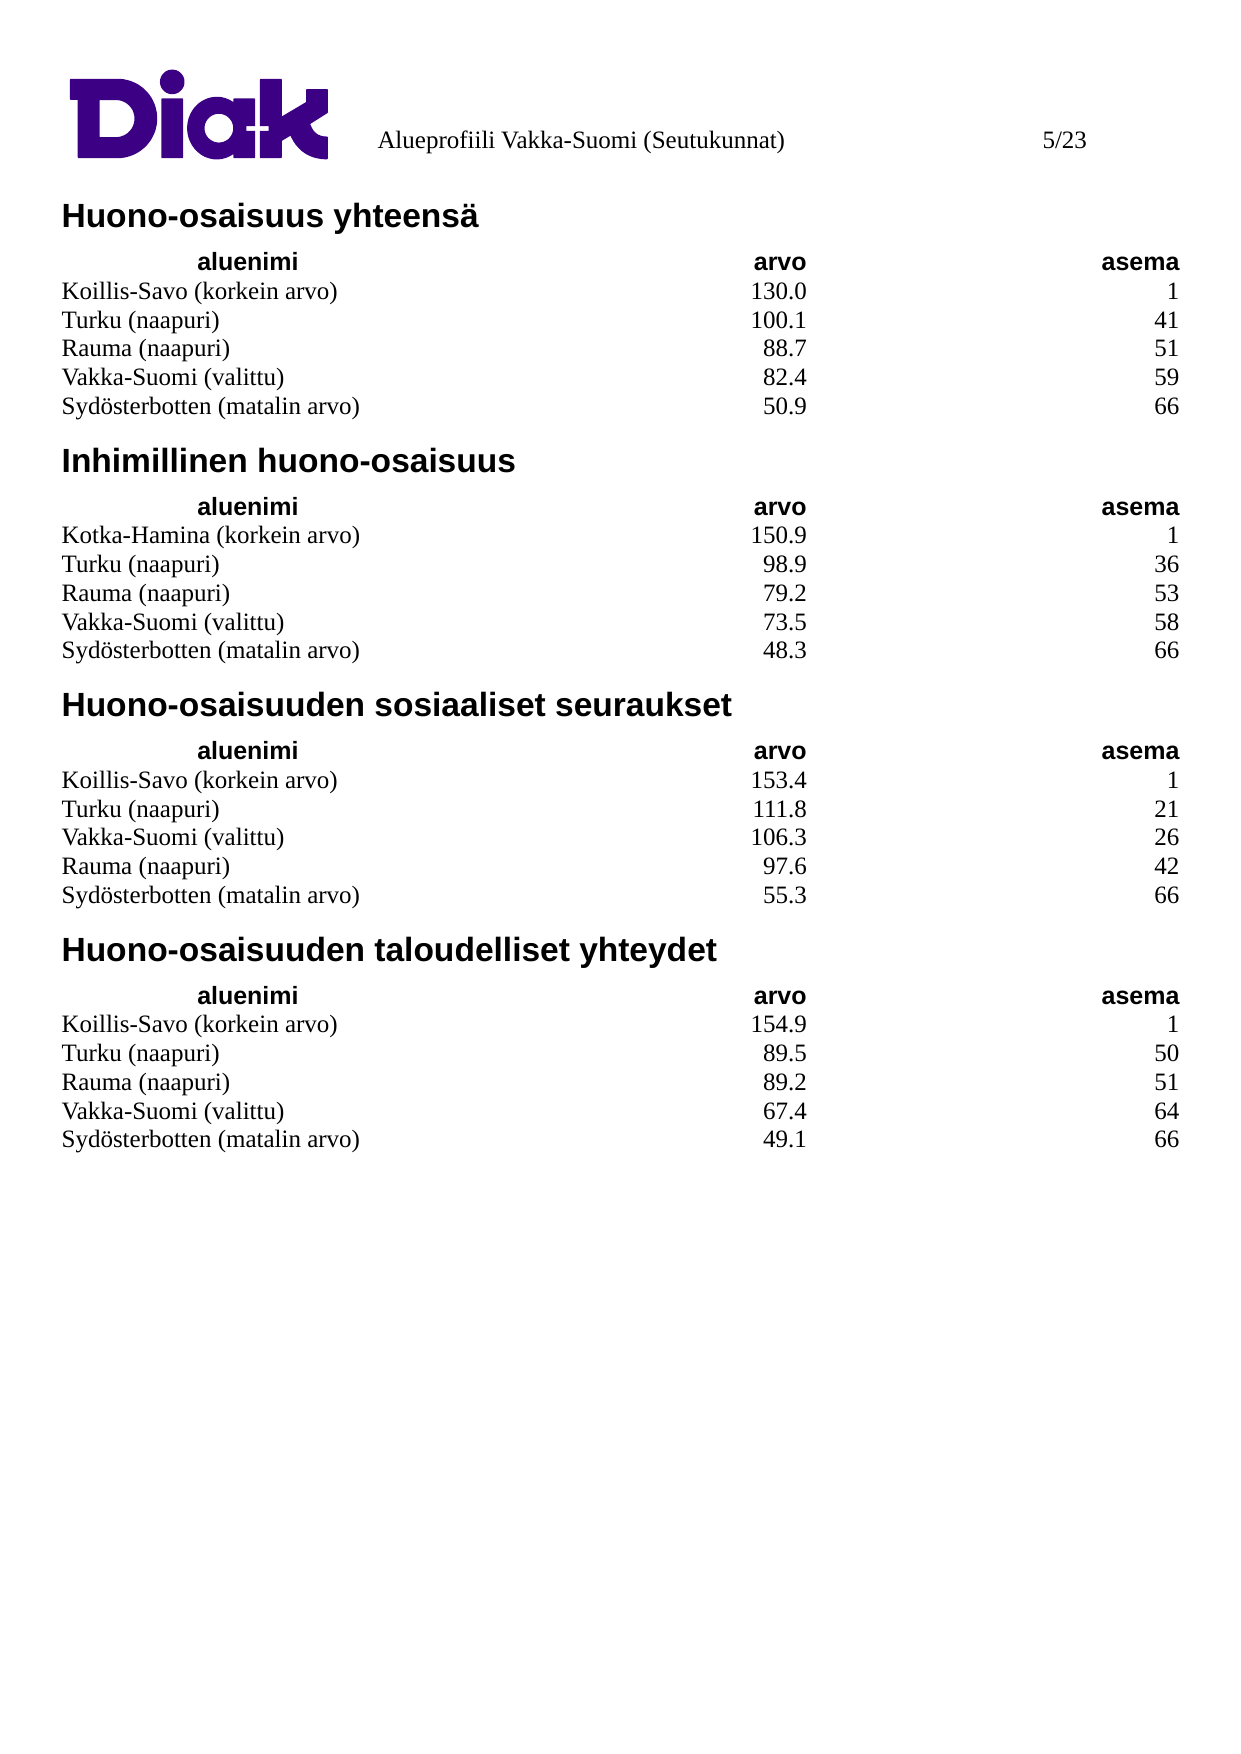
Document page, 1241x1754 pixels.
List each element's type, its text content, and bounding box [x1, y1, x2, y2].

table_header aluenimi [61, 981, 434, 1009]
table_cell 150.9 [434, 521, 806, 549]
table_cell 36 [806, 549, 1179, 578]
table_cell 1 [806, 1010, 1179, 1038]
table_cell Sydösterbotten (matalin arvo) [61, 391, 434, 420]
table_cell 55.3 [434, 880, 806, 909]
table_cell 66 [806, 1125, 1179, 1153]
table_header aluenimi [61, 492, 434, 521]
subtitle Inhimillinen huono-osaisuus [61, 441, 1179, 479]
table_cell Rauma (naapuri) [61, 578, 434, 607]
table_cell 1 [806, 765, 1179, 794]
table_cell Vakka-Suomi (valittu) [61, 362, 434, 391]
table_cell Rauma (naapuri) [61, 851, 434, 880]
table_header aluenimi [61, 247, 434, 276]
table_cell Vakka-Suomi (valittu) [61, 607, 434, 636]
table_cell 48.3 [434, 636, 806, 664]
table_cell 153.4 [434, 765, 806, 794]
table_cell Sydösterbotten (matalin arvo) [61, 1125, 434, 1153]
table_cell 64 [806, 1096, 1179, 1124]
table_cell 111.8 [434, 794, 806, 822]
table_header asema [806, 981, 1179, 1009]
table_cell 49.1 [434, 1125, 806, 1153]
table_cell 154.9 [434, 1010, 806, 1038]
table_cell 66 [806, 636, 1179, 664]
table_cell 53 [806, 578, 1179, 607]
table_cell 1 [806, 276, 1179, 305]
table_cell 50.9 [434, 391, 806, 420]
table_cell 89.5 [434, 1038, 806, 1067]
table_cell 66 [806, 391, 1179, 420]
table_cell Koillis-Savo (korkein arvo) [61, 765, 434, 794]
table_cell Rauma (naapuri) [61, 1067, 434, 1096]
table_cell 97.6 [434, 851, 806, 880]
table_cell 66 [806, 880, 1179, 909]
table_cell Turku (naapuri) [61, 549, 434, 578]
table_cell 98.9 [434, 549, 806, 578]
table_cell 21 [806, 794, 1179, 822]
table_cell 42 [806, 851, 1179, 880]
table_cell 1 [806, 521, 1179, 549]
table_header aluenimi [61, 736, 434, 765]
table_cell Turku (naapuri) [61, 305, 434, 333]
table_cell 89.2 [434, 1067, 806, 1096]
table_cell 51 [806, 1067, 1179, 1096]
table_cell 58 [806, 607, 1179, 636]
table_cell 100.1 [434, 305, 806, 333]
table_cell Vakka-Suomi (valittu) [61, 1096, 434, 1124]
table_cell Turku (naapuri) [61, 1038, 434, 1067]
table_cell Vakka-Suomi (valittu) [61, 823, 434, 851]
subtitle Huono-osaisuuden taloudelliset yhteydet [61, 929, 1179, 968]
table_cell 26 [806, 823, 1179, 851]
table_header arvo [434, 736, 806, 765]
table_cell 130.0 [434, 276, 806, 305]
table_cell 73.5 [434, 607, 806, 636]
table_cell 59 [806, 362, 1179, 391]
table_cell Turku (naapuri) [61, 794, 434, 822]
table_header asema [806, 247, 1179, 276]
table_cell 67.4 [434, 1096, 806, 1124]
table_cell 50 [806, 1038, 1179, 1067]
table_cell Kotka-Hamina (korkein arvo) [61, 521, 434, 549]
table_header asema [806, 736, 1179, 765]
table_header arvo [434, 981, 806, 1009]
table_cell 88.7 [434, 334, 806, 362]
table_cell 51 [806, 334, 1179, 362]
table_header asema [806, 492, 1179, 521]
table_cell Koillis-Savo (korkein arvo) [61, 276, 434, 305]
table_cell 79.2 [434, 578, 806, 607]
subtitle Huono-osaisuus yhteensä [61, 196, 1179, 235]
table_cell Sydösterbotten (matalin arvo) [61, 880, 434, 909]
table_cell Koillis-Savo (korkein arvo) [61, 1010, 434, 1038]
table_cell 41 [806, 305, 1179, 333]
table_cell 106.3 [434, 823, 806, 851]
table_header arvo [434, 492, 806, 521]
table_cell Rauma (naapuri) [61, 334, 434, 362]
table_cell 82.4 [434, 362, 806, 391]
table_cell Sydösterbotten (matalin arvo) [61, 636, 434, 664]
subtitle Huono-osaisuuden sosiaaliset seuraukset [61, 685, 1179, 724]
table_header arvo [434, 247, 806, 276]
